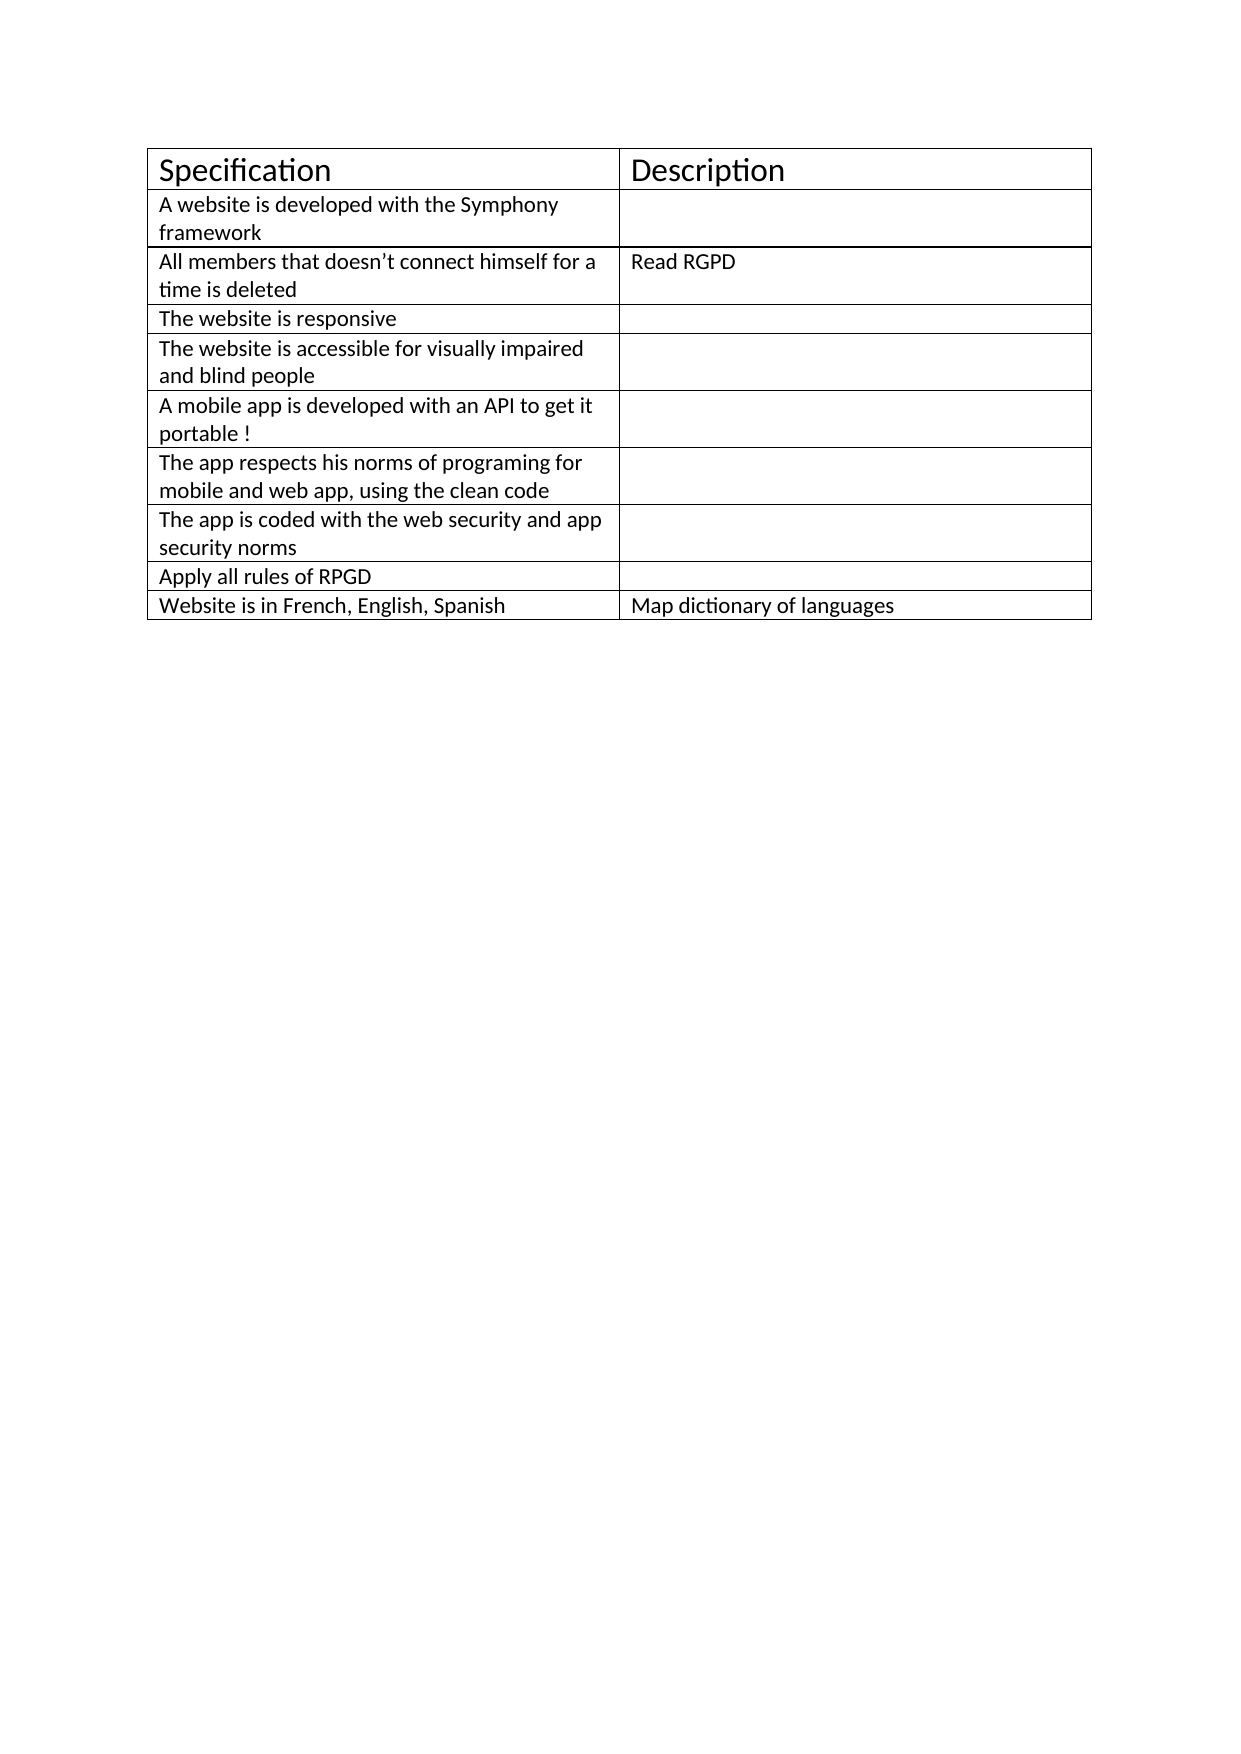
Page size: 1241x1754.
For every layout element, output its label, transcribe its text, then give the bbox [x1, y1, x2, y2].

table_header Description [620, 149, 1091, 189]
table_cell All members that doesn’t connect himself for a time is deleted [148, 248, 619, 303]
table_cell [620, 190, 1091, 246]
table_header Specification [148, 149, 619, 189]
table_cell Map dictionary of languages [620, 591, 1091, 619]
table_cell [620, 334, 1091, 390]
table_cell Website is in French, English, Spanish [148, 591, 619, 619]
table_cell A mobile app is developed with an API to get it portable ! [148, 391, 619, 447]
table_cell Read RGPD [620, 248, 1091, 303]
table_cell [620, 562, 1091, 590]
table_cell [620, 305, 1091, 333]
table_cell A website is developed with the Symphony framework [148, 190, 619, 246]
table_cell Apply all rules of RPGD [148, 562, 619, 590]
table_cell The website is responsive [148, 305, 619, 333]
table_cell [620, 391, 1091, 447]
table_cell [620, 448, 1091, 504]
table_cell The app is coded with the web security and app security norms [148, 505, 619, 561]
table_cell The app respects his norms of programing for mobile and web app, using the clean code [148, 448, 619, 504]
table_cell [620, 505, 1091, 561]
table_cell The website is accessible for visually impaired and blind people [148, 334, 619, 390]
